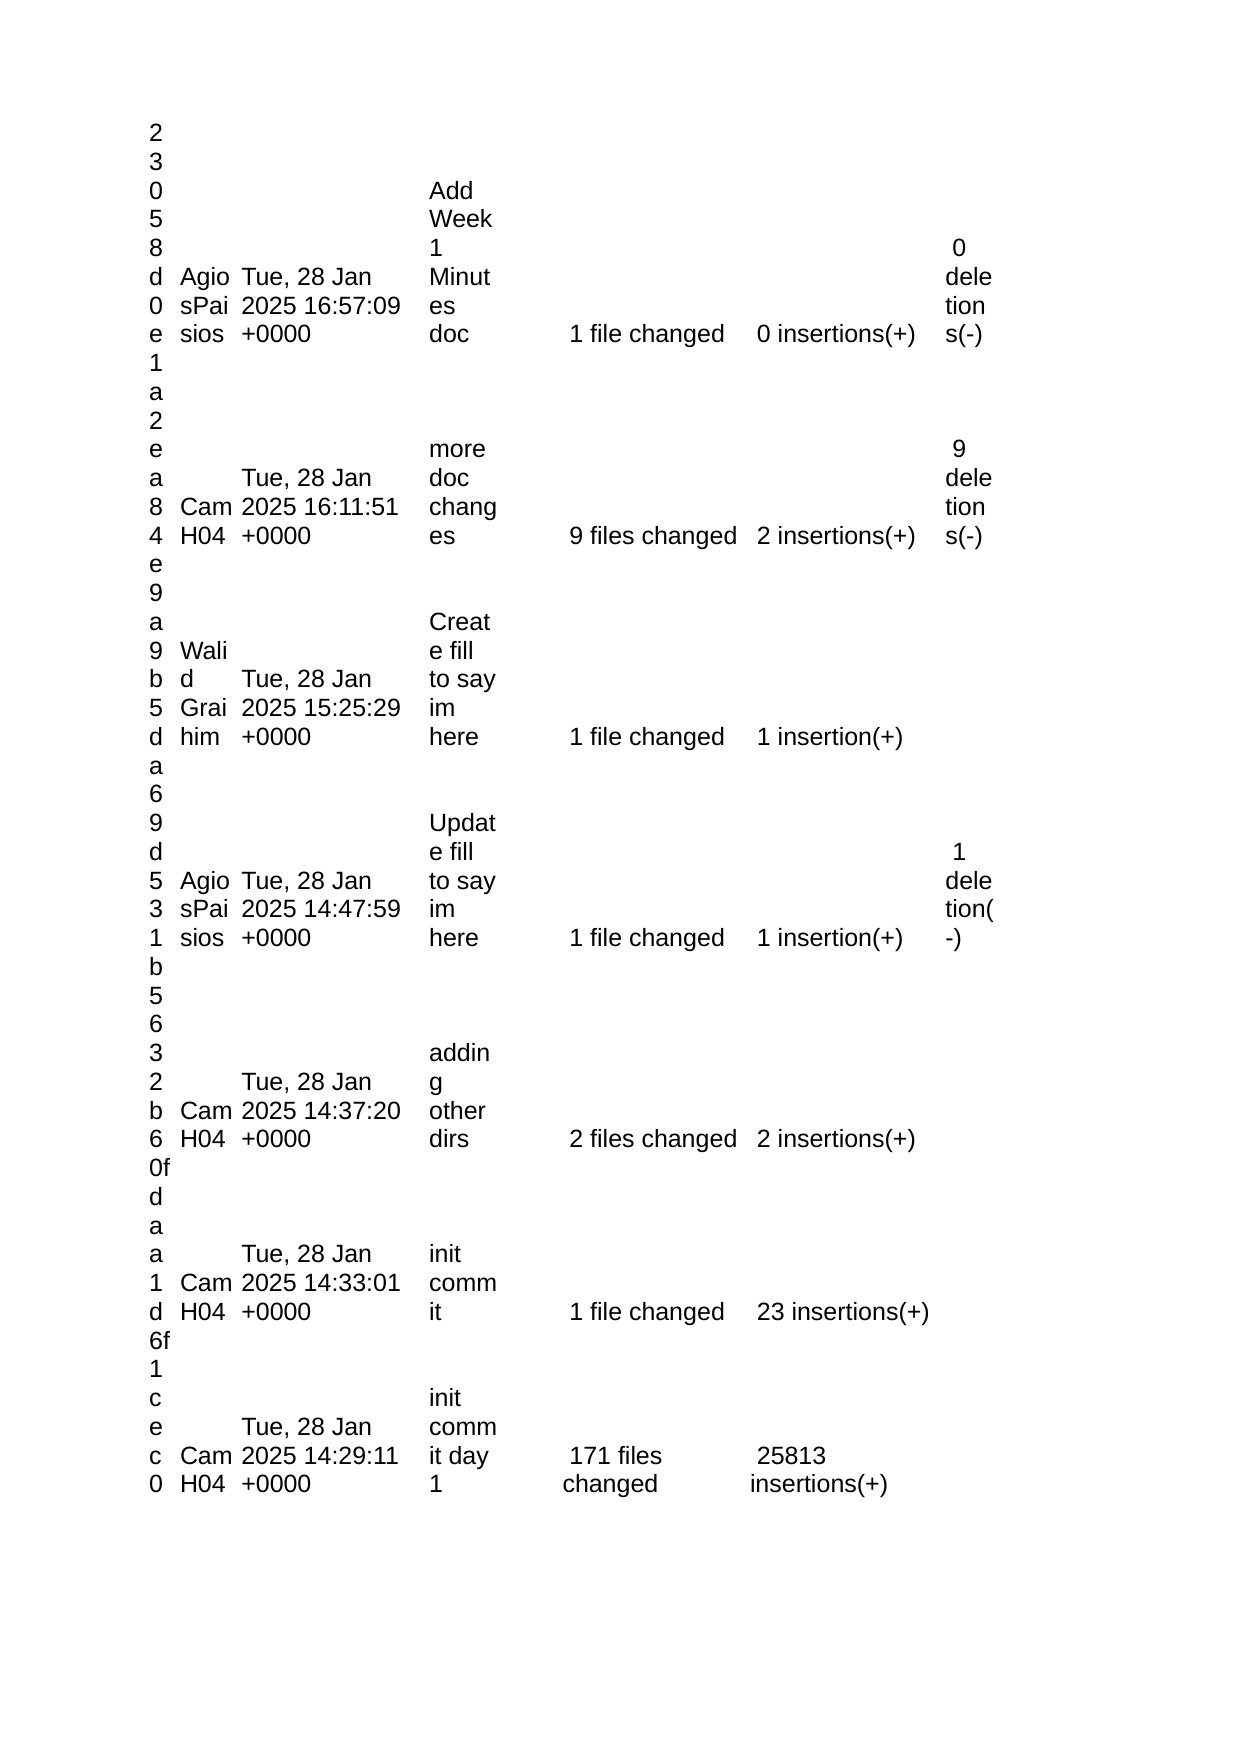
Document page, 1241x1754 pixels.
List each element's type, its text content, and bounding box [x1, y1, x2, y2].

table_cell [1093, 118, 1119, 147]
table_cell [1064, 952, 1092, 1153]
table_cell 1 file changed [559, 549, 747, 751]
table_cell [999, 147, 1035, 348]
table_cell [238, 118, 426, 147]
table_cell 171 files changed [559, 1326, 747, 1498]
table_cell CamH04 [177, 952, 238, 1153]
table_cell [1035, 348, 1064, 549]
table_cell [1064, 549, 1092, 751]
table_cell Create fill to say im here [426, 549, 502, 751]
table_cell CamH04 [177, 1153, 238, 1326]
table_cell 0fdaa1d [146, 1153, 177, 1326]
table_cell 1 insertion(+) [747, 549, 942, 751]
table_cell 2 insertions(+) [747, 952, 942, 1153]
table_cell [999, 1153, 1035, 1326]
table_cell 1 file changed [559, 751, 747, 952]
table_cell [1093, 751, 1119, 952]
table_cell 2 [146, 118, 177, 147]
table_cell [747, 118, 942, 147]
table_cell 25813 insertions(+) [747, 1326, 942, 1498]
table_cell Tue, 28 Jan 2025 14:37:20 +0000 [238, 952, 426, 1153]
table_cell more doc changes [426, 348, 502, 549]
table_cell [942, 118, 999, 147]
table_cell [1093, 1326, 1119, 1498]
table_cell [115, 118, 146, 147]
table_cell [942, 952, 999, 1153]
table_cell 0 insertions(+) [747, 147, 942, 348]
table_cell [115, 1326, 146, 1498]
table_cell [1035, 147, 1064, 348]
table_cell 1 insertion(+) [747, 751, 942, 952]
table_cell [1035, 751, 1064, 952]
table_cell [1035, 952, 1064, 1153]
table_cell e9a9b5d [146, 549, 177, 751]
table_cell 3058d0e [146, 147, 177, 348]
table_cell Tue, 28 Jan 2025 14:47:59 +0000 [238, 751, 426, 952]
table_cell [503, 118, 559, 147]
table_cell 2 insertions(+) [747, 348, 942, 549]
table_cell AgiosPaisios [177, 147, 238, 348]
table_cell Walid Graihim [177, 549, 238, 751]
table_cell [1093, 348, 1119, 549]
table_cell [1035, 118, 1064, 147]
table_cell 1 file changed [559, 147, 747, 348]
table_cell [999, 348, 1035, 549]
table_cell [1093, 952, 1119, 1153]
table_cell [999, 952, 1035, 1153]
table_cell [1035, 549, 1064, 751]
table_cell [177, 118, 238, 147]
table_cell CamH04 [177, 1326, 238, 1498]
table_cell [503, 348, 559, 549]
table_cell AgiosPaisios [177, 751, 238, 952]
table_cell 1 deletion(-) [942, 751, 999, 952]
table_cell [1064, 118, 1092, 147]
table_cell [1093, 1153, 1119, 1326]
table_cell [999, 549, 1035, 751]
table_cell [503, 952, 559, 1153]
table_cell 6f1cec0 [146, 1326, 177, 1498]
table_cell [1064, 1153, 1092, 1326]
table_cell Tue, 28 Jan 2025 15:25:29 +0000 [238, 549, 426, 751]
table_cell 23 insertions(+) [747, 1153, 942, 1326]
table_cell [942, 1326, 999, 1498]
table_cell [115, 952, 146, 1153]
table_cell [115, 549, 146, 751]
table_cell 1a2ea84 [146, 348, 177, 549]
table_cell Tue, 28 Jan 2025 16:11:51 +0000 [238, 348, 426, 549]
table_cell [1035, 1153, 1064, 1326]
table_cell [1064, 751, 1092, 952]
table_cell CamH04 [177, 348, 238, 549]
table_cell 9 deletions(-) [942, 348, 999, 549]
table_cell 0 deletions(-) [942, 147, 999, 348]
table_cell a69d531 [146, 751, 177, 952]
table_cell adding other dirs [426, 952, 502, 1153]
table_cell Tue, 28 Jan 2025 14:33:01 +0000 [238, 1153, 426, 1326]
table_cell [503, 147, 559, 348]
table_cell [1064, 147, 1092, 348]
table_cell Add Week 1 Minutes doc [426, 147, 502, 348]
table_cell [999, 118, 1035, 147]
table_cell [559, 118, 747, 147]
table_cell [503, 549, 559, 751]
table_cell [999, 1326, 1035, 1498]
table_cell init commit [426, 1153, 502, 1326]
table_cell b5632b6 [146, 952, 177, 1153]
table_cell [503, 751, 559, 952]
table_cell [115, 1153, 146, 1326]
table_cell Update fill to say im here [426, 751, 502, 952]
table_cell Tue, 28 Jan 2025 14:29:11 +0000 [238, 1326, 426, 1498]
table_cell [942, 1153, 999, 1326]
table_cell [1093, 147, 1119, 348]
table_cell 2 files changed [559, 952, 747, 1153]
table_cell [1035, 1326, 1064, 1498]
table_cell [1064, 1326, 1092, 1498]
table_cell [115, 751, 146, 952]
table_cell [1093, 549, 1119, 751]
table_cell 1 file changed [559, 1153, 747, 1326]
table_cell [503, 1153, 559, 1326]
table_cell [503, 1326, 559, 1498]
table_cell [942, 549, 999, 751]
table_cell [115, 348, 146, 549]
table_cell Tue, 28 Jan 2025 16:57:09 +0000 [238, 147, 426, 348]
table_cell init commit day 1 [426, 1326, 502, 1498]
table_cell [426, 118, 502, 147]
table_cell 9 files changed [559, 348, 747, 549]
table_cell [115, 147, 146, 348]
table_cell [1064, 348, 1092, 549]
table_cell [999, 751, 1035, 952]
